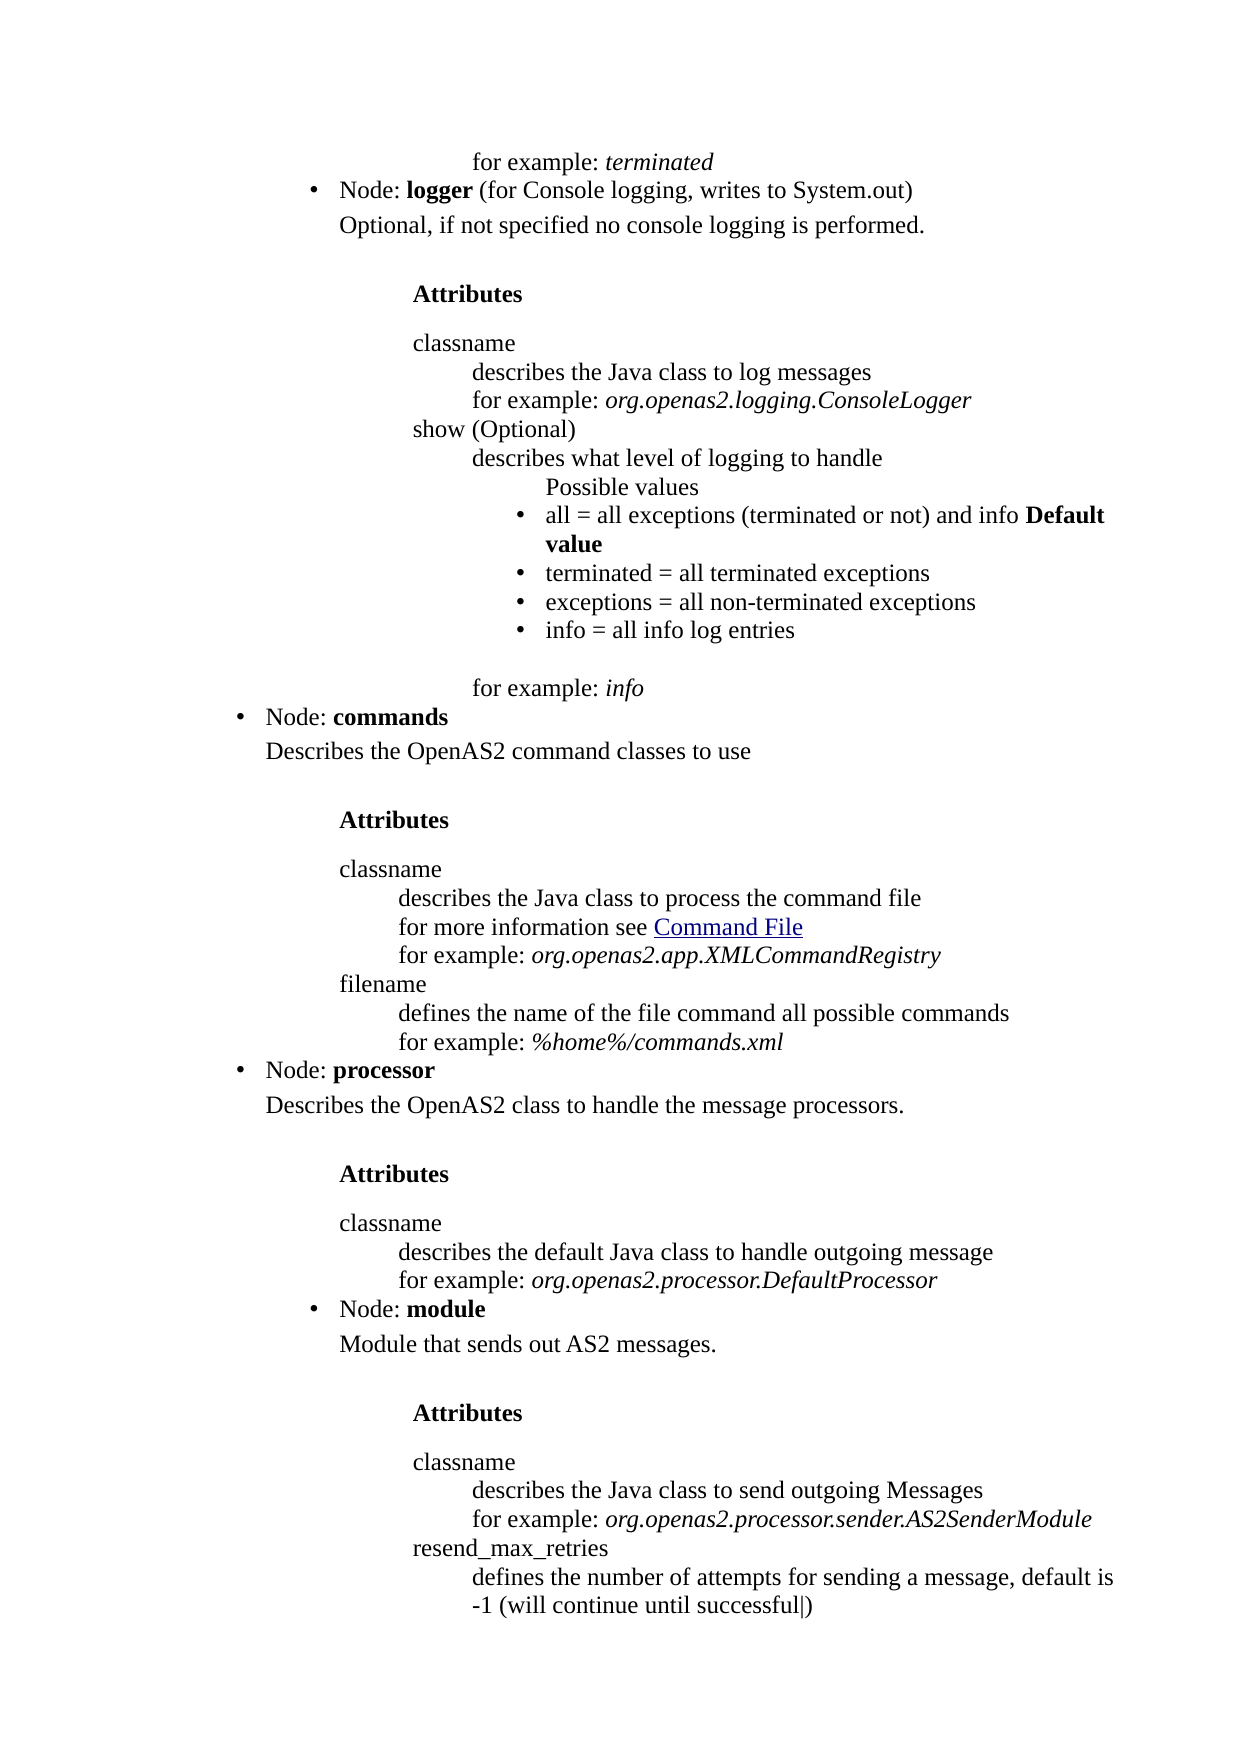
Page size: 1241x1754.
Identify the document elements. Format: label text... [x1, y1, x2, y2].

list Possible values [516, 472, 1122, 501]
list Attributes [309, 771, 1122, 834]
list all = all exceptions (terminated or not) and info Default value [516, 501, 1122, 558]
subtitle resend_max_retries [383, 1533, 1122, 1562]
list describes the Java class to log messages for example: org.openas2.logging.ConsoleLogger [442, 357, 1122, 414]
list Attributes [309, 1124, 1122, 1188]
list describes the Java class to send outgoing Messages for example: org.openas2.processor.sender.AS2SenderModule [442, 1476, 1122, 1533]
subtitle filename [309, 969, 1122, 998]
subtitle classname [309, 854, 1122, 883]
list defines the name of the file command all possible commands for example: %home%/commands.xml [369, 998, 1122, 1056]
list for example: terminated [442, 118, 1122, 176]
list for example: info [442, 644, 1122, 702]
list Attributes [383, 244, 1122, 308]
list describes the Java class to process the command file for more information see Command File for example: org.openas2.app.XMLCommandRegistry [369, 883, 1122, 969]
list Node: processor Describes the OpenAS2 class to handle the message processors. [236, 1056, 1122, 1119]
list describes what level of logging to handle [442, 443, 1122, 472]
list Node: commands Describes the OpenAS2 command classes to use [236, 702, 1122, 765]
list Node: logger (for Console logging, writes to System.out) Optional, if not specified no console logging is performed. [309, 176, 1122, 239]
subtitle classname [309, 1208, 1122, 1237]
list describes the default Java class to handle outgoing message for example: org.openas2.processor.DefaultProcessor [369, 1237, 1122, 1294]
list terminated = all terminated exceptions [516, 558, 1122, 587]
list Node: module Module that sends out AS2 messages. [309, 1294, 1122, 1358]
subtitle classname [383, 1447, 1122, 1476]
list info = all info log entries [516, 616, 1122, 644]
subtitle show (Optional) [383, 414, 1122, 443]
list Attributes [383, 1363, 1122, 1427]
subtitle classname [383, 328, 1122, 357]
list exceptions = all non-terminated exceptions [516, 587, 1122, 616]
list defines the number of attempts for sending a message, default is -1 (will continue until successful|) [442, 1562, 1122, 1619]
